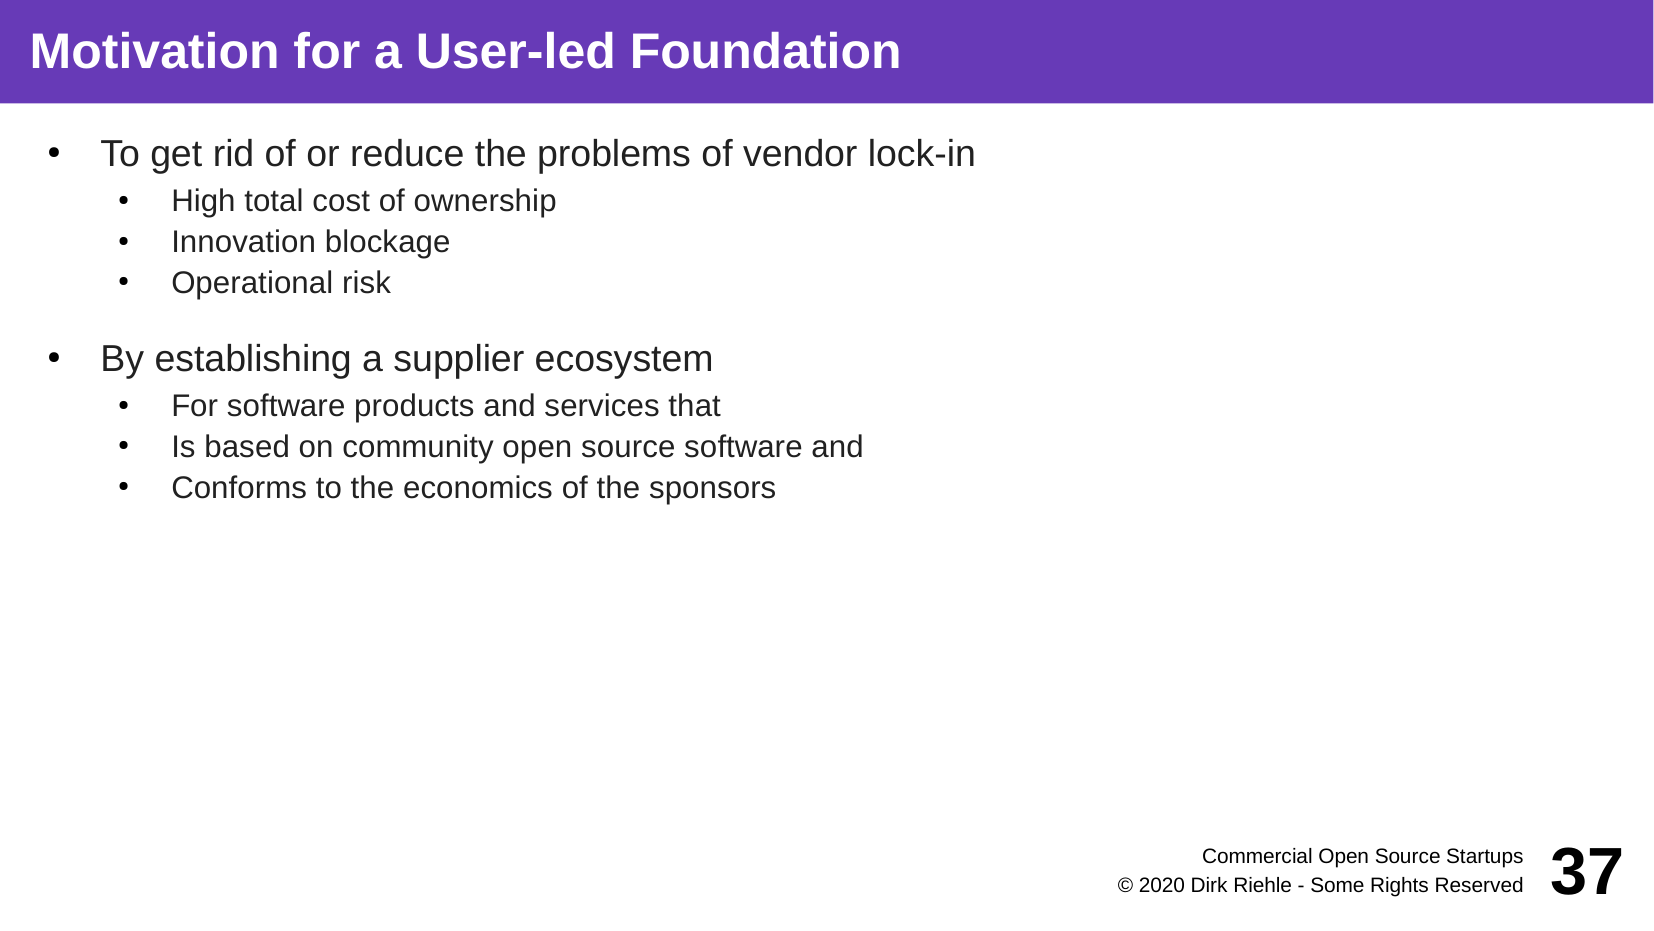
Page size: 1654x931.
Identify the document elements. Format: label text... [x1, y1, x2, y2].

title Motivation for a User-led Foundation [0, 0, 1654, 104]
list To get rid of or reduce the problems of vendor lock-in High total cost of ownership Innovation blockage Operational risk By establishing a supplier ecosystem For software products and services that Is based on community open source software and Conforms to the economics of the sponsors [29, 132, 1625, 813]
